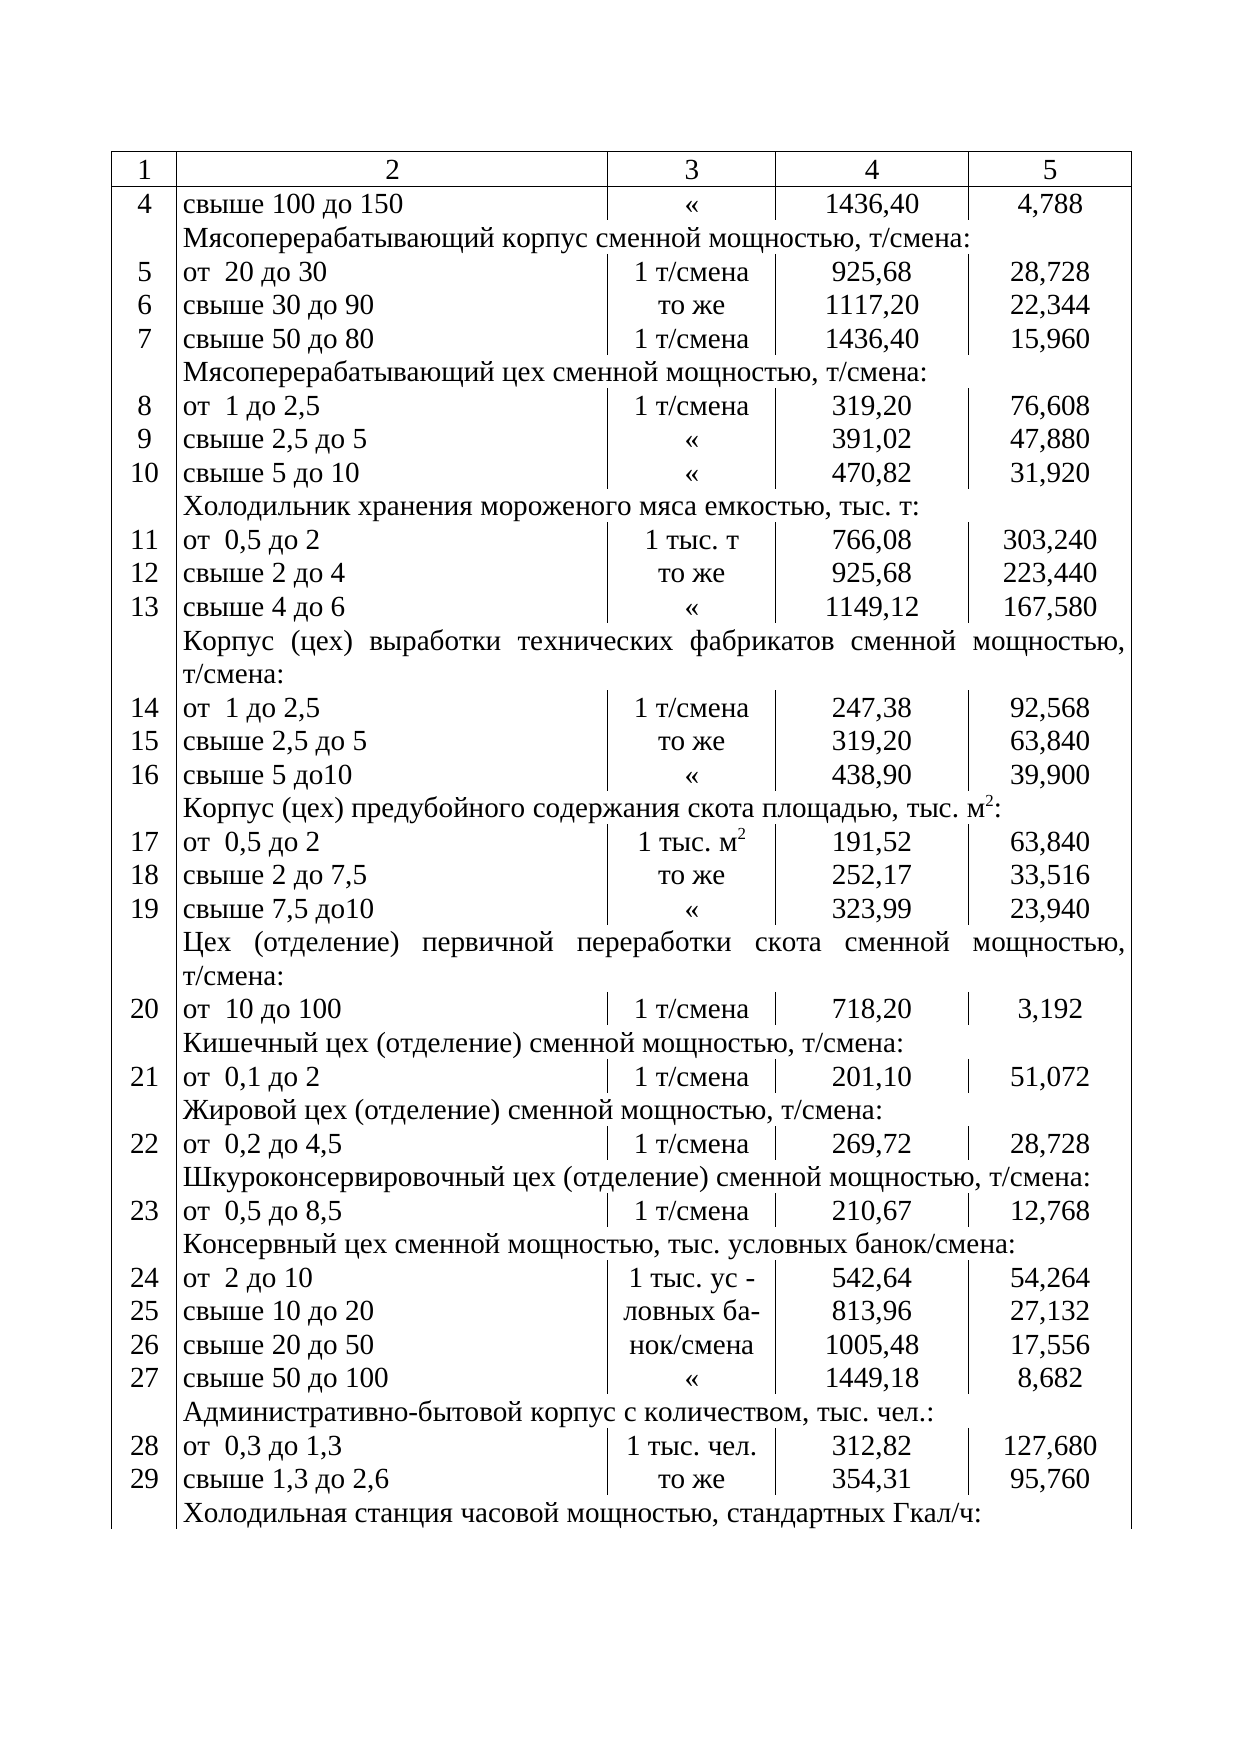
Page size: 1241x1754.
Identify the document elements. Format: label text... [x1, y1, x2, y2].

table_cell 12,768 [969, 1193, 1131, 1227]
table_cell 23,940 [969, 891, 1131, 925]
table_cell 92,568 [969, 690, 1131, 723]
table_cell [112, 1025, 176, 1059]
table_cell 28,728 [969, 1126, 1131, 1159]
table_cell Холодильная станция часовой мощностью, стандартных Гкал/ч: [177, 1495, 1131, 1528]
table_cell 1 т/смена [608, 388, 775, 422]
table_cell 1 т/смена [608, 321, 775, 354]
table_cell то же [608, 288, 775, 321]
table_cell Консервный цех сменной мощностью, тыс. условных банок/смена: [177, 1227, 1131, 1260]
table_cell 24 [112, 1260, 176, 1294]
table_cell 13 [112, 589, 176, 623]
table_cell [112, 925, 176, 992]
table_cell свыше 2 до 4 [177, 556, 607, 589]
table_cell от 0,1 до 2 [177, 1059, 607, 1092]
table_cell от 10 до 100 [177, 992, 607, 1025]
table_cell 76,608 [969, 388, 1131, 422]
table_cell 4 [112, 187, 176, 220]
table_cell 1 тыс. м2 [608, 824, 775, 858]
table_cell 7 [112, 321, 176, 354]
table_cell то же [608, 858, 775, 891]
table_cell 28,728 [969, 254, 1131, 287]
table_cell 27,132 [969, 1294, 1131, 1327]
table_cell 4,788 [969, 187, 1131, 220]
table_cell Кишечный цех (отделение) сменной мощностью, т/смена: [177, 1025, 1131, 1059]
table_cell [112, 1227, 176, 1260]
table_cell 3,192 [969, 992, 1131, 1025]
table_cell [112, 220, 176, 254]
table_cell [112, 623, 176, 690]
table_header 2 [177, 152, 607, 186]
table_cell 813,96 [776, 1294, 968, 1327]
table_cell свыше 30 до 90 [177, 288, 607, 321]
table_cell « [608, 1361, 775, 1394]
table_cell 22,344 [969, 288, 1131, 321]
table_cell [112, 1394, 176, 1428]
table_cell 391,02 [776, 422, 968, 455]
table_cell свыше 2,5 до 5 [177, 422, 607, 455]
table_cell 1436,40 [776, 321, 968, 354]
table_cell 25 [112, 1294, 176, 1327]
table_cell 15 [112, 724, 176, 757]
table_cell « [608, 422, 775, 455]
table_cell 925,68 [776, 254, 968, 287]
table_cell 11 [112, 522, 176, 556]
table_cell от 2 до 10 [177, 1260, 607, 1294]
table_cell 191,52 [776, 824, 968, 858]
table_cell 542,64 [776, 1260, 968, 1294]
table_cell 18 [112, 858, 176, 891]
table_cell от 0,5 до 8,5 [177, 1193, 607, 1227]
table_cell 28 [112, 1428, 176, 1461]
table_cell 127,680 [969, 1428, 1131, 1461]
table_cell свыше 50 до 100 [177, 1361, 607, 1394]
table_cell 167,580 [969, 589, 1131, 623]
table_cell свыше 2 до 7,5 [177, 858, 607, 891]
table_cell 925,68 [776, 556, 968, 589]
table_cell 1 т/смена [608, 1059, 775, 1092]
table_cell то же [608, 1461, 775, 1495]
table_header 1 [112, 152, 176, 186]
table_cell Холодильник хранения мороженого мяса емкостью, тыс. т: [177, 489, 1131, 522]
table_cell [112, 1495, 176, 1528]
table_cell от 1 до 2,5 [177, 690, 607, 723]
table_cell 438,90 [776, 757, 968, 791]
table_cell « [608, 891, 775, 925]
table_cell 29 [112, 1461, 176, 1495]
table_cell свыше 7,5 до10 [177, 891, 607, 925]
table_cell 27 [112, 1361, 176, 1394]
table_cell 63,840 [969, 824, 1131, 858]
table_cell 39,900 [969, 757, 1131, 791]
table_cell от 0,5 до 2 [177, 522, 607, 556]
table_cell [112, 355, 176, 388]
table_cell 51,072 [969, 1059, 1131, 1092]
table_cell 1149,12 [776, 589, 968, 623]
table_cell 33,516 [969, 858, 1131, 891]
table_cell 47,880 [969, 422, 1131, 455]
table_header 3 [608, 152, 775, 186]
table_cell 63,840 [969, 724, 1131, 757]
table_cell 9 [112, 422, 176, 455]
table_cell свыше 1,3 до 2,6 [177, 1461, 607, 1495]
table_cell то же [608, 556, 775, 589]
table_cell 1 т/смена [608, 1126, 775, 1159]
table_cell 1005,48 [776, 1327, 968, 1361]
table_cell от 20 до 30 [177, 254, 607, 287]
table_cell 17 [112, 824, 176, 858]
table_cell « [608, 757, 775, 791]
table_cell 8,682 [969, 1361, 1131, 1394]
table_cell 6 [112, 288, 176, 321]
table_cell ловных ба- [608, 1294, 775, 1327]
table_cell 1 тыс. т [608, 522, 775, 556]
table_cell 1 т/смена [608, 254, 775, 287]
table_cell 5 [112, 254, 176, 287]
table_cell Корпус (цех) выработки технических фабрикатов сменной мощностью, т/смена: [177, 623, 1131, 690]
table_cell Жировой цех (отделение) сменной мощностью, т/смена: [177, 1093, 1131, 1126]
table_cell свыше 10 до 20 [177, 1294, 607, 1327]
table_cell от 1 до 2,5 [177, 388, 607, 422]
table_cell 470,82 [776, 455, 968, 489]
table_cell 19 [112, 891, 176, 925]
table_cell то же [608, 724, 775, 757]
table_cell 718,20 [776, 992, 968, 1025]
table_cell 8 [112, 388, 176, 422]
table_cell 1 т/смена [608, 690, 775, 723]
table_cell 223,440 [969, 556, 1131, 589]
table_cell 303,240 [969, 522, 1131, 556]
table_cell свыше 4 до 6 [177, 589, 607, 623]
table_cell 269,72 [776, 1126, 968, 1159]
table_cell 1436,40 [776, 187, 968, 220]
table_cell свыше 5 до 10 [177, 455, 607, 489]
table_cell свыше 5 до10 [177, 757, 607, 791]
table_cell 766,08 [776, 522, 968, 556]
table_header 5 [969, 152, 1131, 186]
table_cell 252,17 [776, 858, 968, 891]
table_cell Корпус (цех) предубойного содержания скота площадью, тыс. м2: [177, 791, 1131, 824]
table_cell 16 [112, 757, 176, 791]
table_cell « [608, 455, 775, 489]
table_cell [112, 791, 176, 824]
table_cell 1 тыс. чел. [608, 1428, 775, 1461]
table_cell 201,10 [776, 1059, 968, 1092]
table_cell Цех (отделение) первичной переработки скота сменной мощностью, т/смена: [177, 925, 1131, 992]
table_cell от 0,5 до 2 [177, 824, 607, 858]
table_cell 1 т/смена [608, 1193, 775, 1227]
table_cell 95,760 [969, 1461, 1131, 1495]
table_cell Шкуроконсервировочный цех (отделение) сменной мощностью, т/смена: [177, 1160, 1131, 1193]
table_cell 14 [112, 690, 176, 723]
table_cell 12 [112, 556, 176, 589]
table_cell Мясоперерабатывающий корпус сменной мощностью, т/смена: [177, 220, 1131, 254]
table_cell 210,67 [776, 1193, 968, 1227]
table_cell 1 т/смена [608, 992, 775, 1025]
table_header 4 [776, 152, 968, 186]
table_cell 21 [112, 1059, 176, 1092]
table_cell Административно-бытовой корпус с количеством, тыс. чел.: [177, 1394, 1131, 1428]
table_cell 319,20 [776, 388, 968, 422]
table_cell от 0,3 до 1,3 [177, 1428, 607, 1461]
table_cell свыше 20 до 50 [177, 1327, 607, 1361]
table_cell « [608, 187, 775, 220]
table_cell 22 [112, 1126, 176, 1159]
table_cell « [608, 589, 775, 623]
table_cell 1117,20 [776, 288, 968, 321]
table_cell от 0,2 до 4,5 [177, 1126, 607, 1159]
table_cell 312,82 [776, 1428, 968, 1461]
table_cell 54,264 [969, 1260, 1131, 1294]
table_cell 23 [112, 1193, 176, 1227]
table_cell 1 тыс. ус - [608, 1260, 775, 1294]
table_cell Мясоперерабатывающий цех сменной мощностью, т/смена: [177, 355, 1131, 388]
table_cell [112, 489, 176, 522]
table_cell 17,556 [969, 1327, 1131, 1361]
table_cell [112, 1160, 176, 1193]
table_cell 1449,18 [776, 1361, 968, 1394]
table_cell нок/смена [608, 1327, 775, 1361]
table_cell 247,38 [776, 690, 968, 723]
table_cell 10 [112, 455, 176, 489]
table_cell 26 [112, 1327, 176, 1361]
table_cell свыше 50 до 80 [177, 321, 607, 354]
table_cell 354,31 [776, 1461, 968, 1495]
table_cell 15,960 [969, 321, 1131, 354]
table_cell свыше 2,5 до 5 [177, 724, 607, 757]
table_cell свыше 100 до 150 [177, 187, 607, 220]
table_cell [112, 1093, 176, 1126]
table_cell 31,920 [969, 455, 1131, 489]
table_cell 323,99 [776, 891, 968, 925]
table_cell 20 [112, 992, 176, 1025]
table_cell 319,20 [776, 724, 968, 757]
